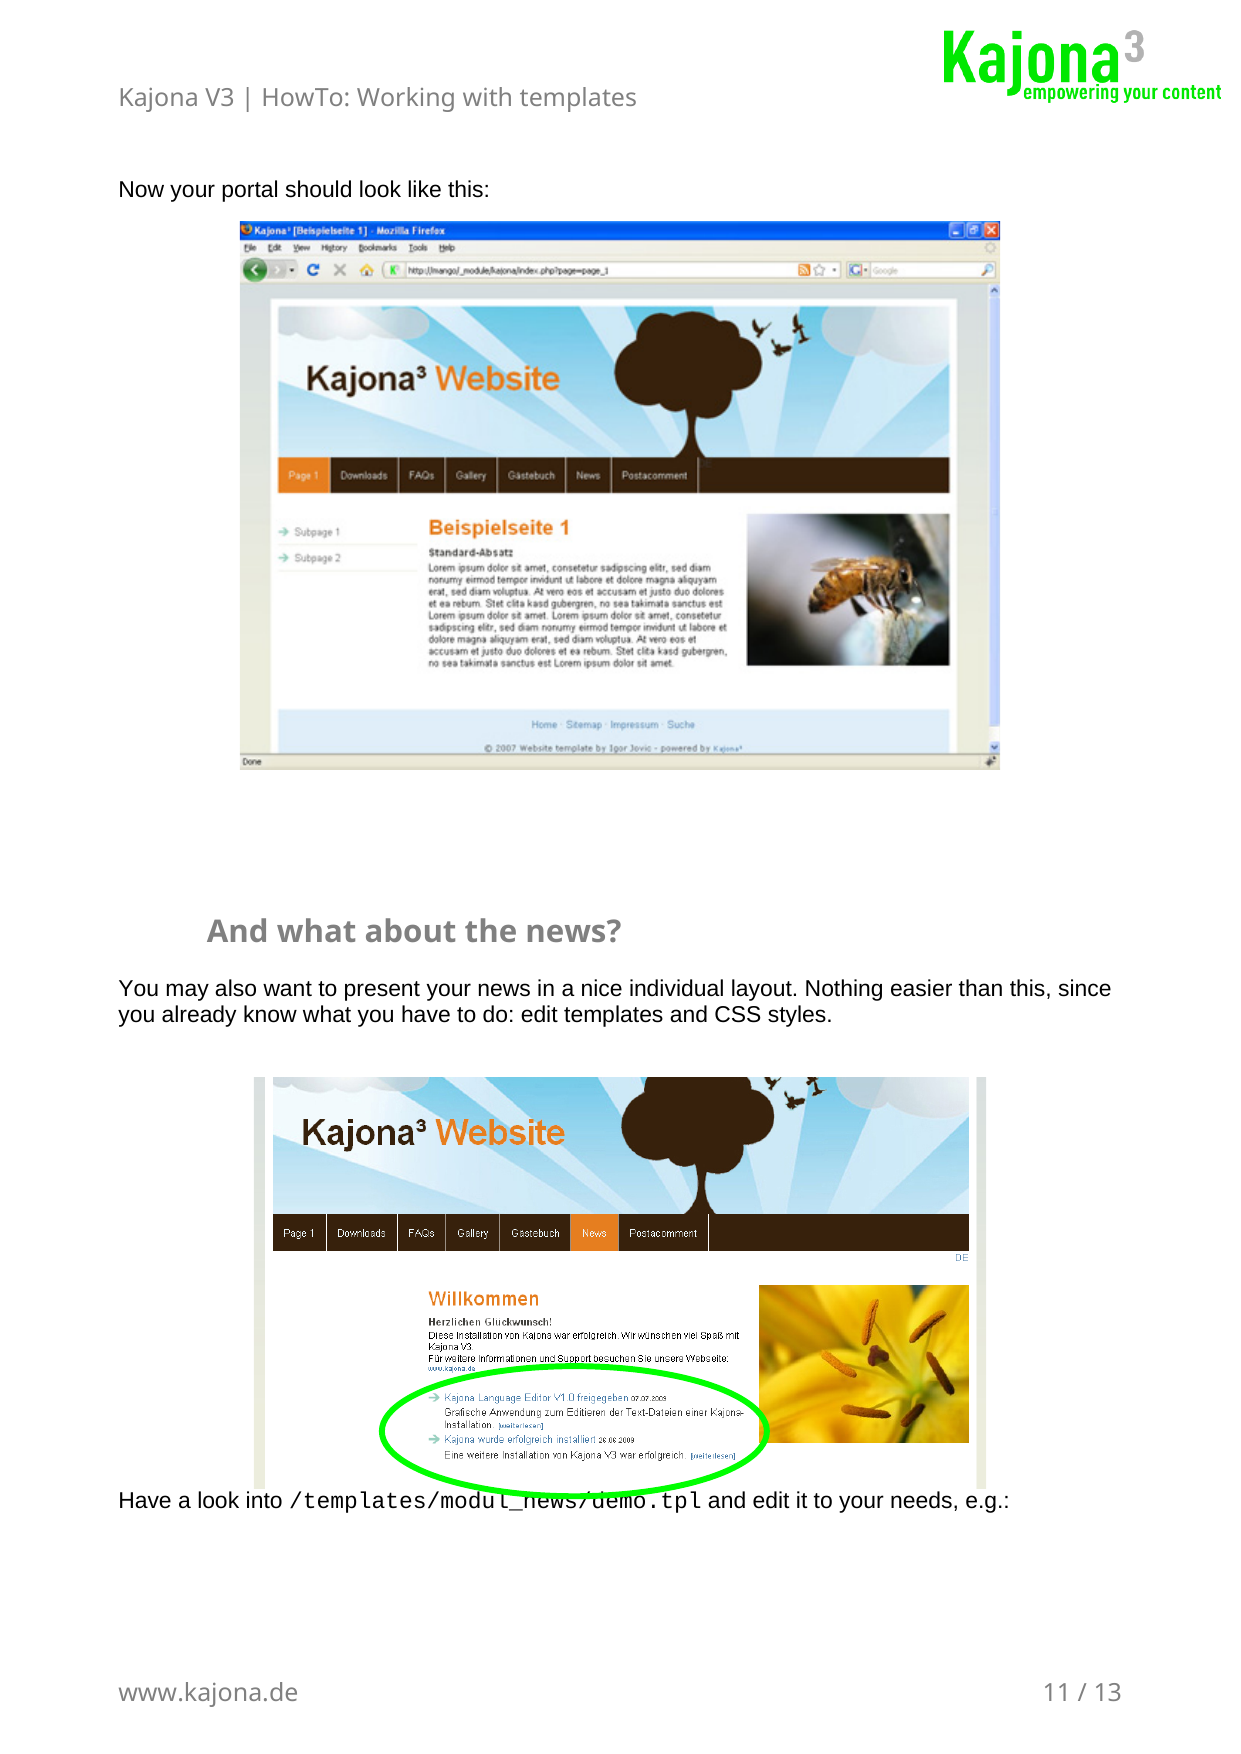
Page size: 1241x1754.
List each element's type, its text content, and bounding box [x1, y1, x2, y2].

picture [385, 1370, 763, 1489]
text You may also want to present your news in a nice individual layout. Nothing easier than this, since you already know what you have to do: edit templates and CSS styles. [118, 976, 1122, 1027]
picture [253, 1077, 987, 1489]
text Now your portal should look like this: [118, 177, 1122, 202]
text Have a look into /templates/modul_news/demo.tpl and edit it to your needs, e.g.: [118, 1489, 1122, 1516]
picture [239, 221, 1001, 770]
subtitle And what about the news? [118, 909, 1122, 952]
picture [944, 30, 1221, 103]
